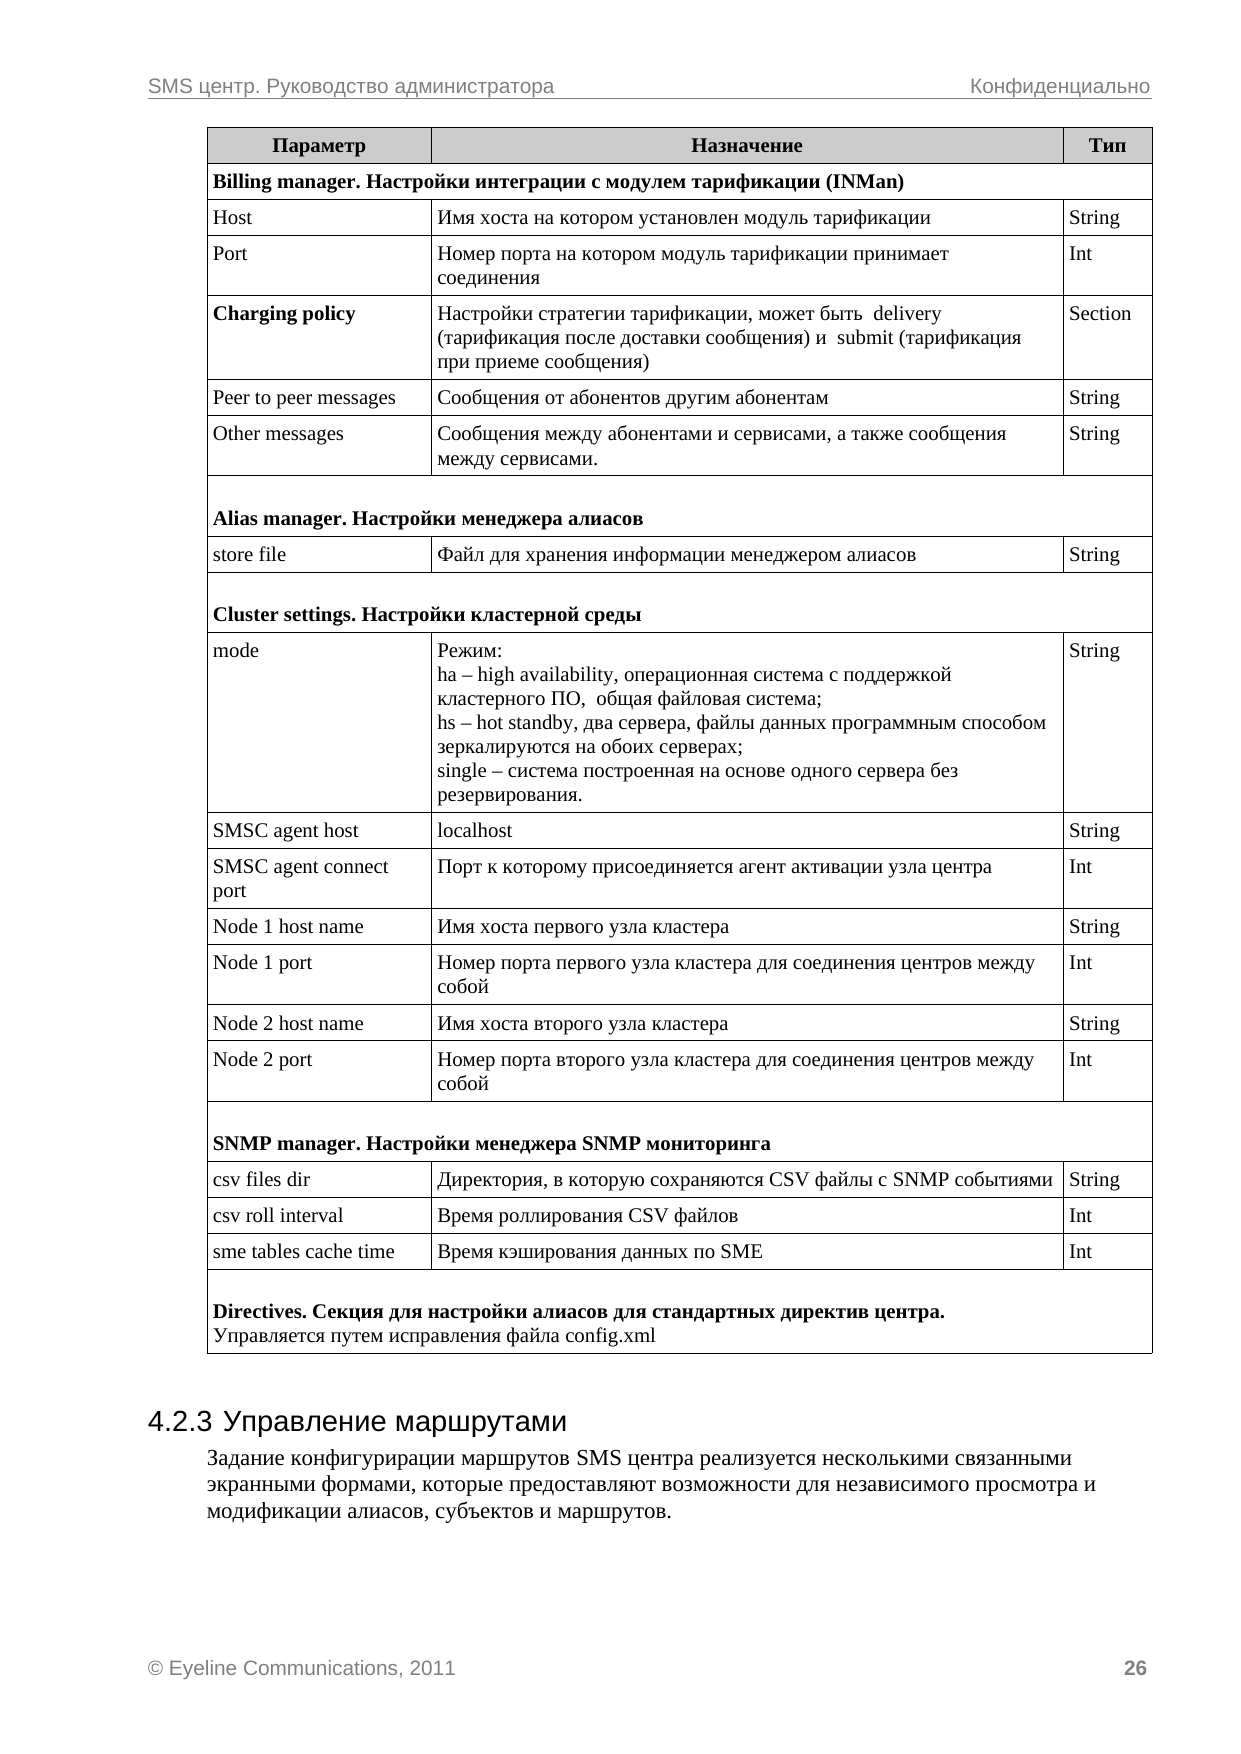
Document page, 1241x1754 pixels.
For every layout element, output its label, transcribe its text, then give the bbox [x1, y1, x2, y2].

text Задание конфигурирации маршрутов SMS центра реализуется несколькими связанными экранными формами, которые предоставляют возможности для независимого просмотра и модификации алиасов, субъектов и маршрутов. [207, 1444, 1152, 1523]
table_cell Int [1064, 849, 1152, 908]
table_cell Режим: ha – high availability, операционная система с поддержкой кластерного ПО, общая файловая система; hs – hot standby, два сервера, файлы данных программным способом зеркалируются на обоих серверах; single – система построенная на основе одного сервера без резервирования. [432, 633, 1063, 812]
subtitle Управление маршрутами [148, 1404, 1152, 1438]
table_cell Charging policy [208, 296, 431, 379]
table_cell SNMP manager. Настройки менеджера SNMP мониторинга [208, 1102, 1152, 1161]
table_cell Файл для хранения информации менеджером алиасов [432, 537, 1063, 572]
table_cell Int [1064, 1234, 1152, 1269]
table_cell csv files dir [208, 1162, 431, 1197]
table_cell String [1064, 1005, 1152, 1040]
table_cell Время роллирования CSV файлов [432, 1198, 1063, 1233]
table_cell Int [1064, 945, 1152, 1004]
table_cell Node 2 port [208, 1041, 431, 1101]
table_cell Host [208, 200, 431, 235]
table_cell Node 1 host name [208, 909, 431, 944]
table_cell Int [1064, 236, 1152, 295]
table_cell Billing manager. Настройки интеграции с модулем тарификации (INMan) [208, 164, 1152, 199]
table_cell Имя хоста первого узла кластера [432, 909, 1063, 944]
table_cell Сообщения от абонентов другим абонентам [432, 380, 1063, 415]
table_cell SMSC agent connect port [208, 849, 431, 908]
table_cell SMSC agent host [208, 813, 431, 848]
table_cell Номер порта первого узла кластера для соединения центров между собой [432, 945, 1063, 1004]
table_cell Номер порта второго узла кластера для соединения центров между собой [432, 1041, 1063, 1101]
table_cell String [1064, 909, 1152, 944]
table_cell String [1064, 813, 1152, 848]
table_cell Настройки стратегии тарификации, может быть delivery (тарификация после доставки сообщения) и submit (тарификация при приеме сообщения) [432, 296, 1063, 379]
table_cell Node 2 host name [208, 1005, 431, 1040]
table_header Назначение [432, 128, 1063, 163]
table_cell csv roll interval [208, 1198, 431, 1233]
table_cell Int [1064, 1198, 1152, 1233]
table_cell Peer to peer messages [208, 380, 431, 415]
table_cell Сообщения между абонентами и сервисами, а также сообщения между сервисами. [432, 416, 1063, 475]
table_cell Номер порта на котором модуль тарификации принимает соединения [432, 236, 1063, 295]
table_cell Имя хоста второго узла кластера [432, 1005, 1063, 1040]
table_cell localhost [432, 813, 1063, 848]
table_cell Время кэширования данных по SME [432, 1234, 1063, 1269]
table_cell Cluster settings. Настройки кластерной среды [208, 573, 1152, 632]
table_cell String [1064, 537, 1152, 572]
table_cell Порт к которому присоединяется агент активации узла центра [432, 849, 1063, 908]
table_cell Node 1 port [208, 945, 431, 1004]
table_cell String [1064, 633, 1152, 812]
table_cell Int [1064, 1041, 1152, 1101]
table_cell Other messages [208, 416, 431, 475]
table_cell String [1064, 1162, 1152, 1197]
table_cell Имя хоста на котором установлен модуль тарификации [432, 200, 1063, 235]
table_cell String [1064, 200, 1152, 235]
table_cell String [1064, 380, 1152, 415]
table_cell Alias manager. Настройки менеджера алиасов [208, 476, 1152, 536]
table_cell store file [208, 537, 431, 572]
table_cell sme tables cache time [208, 1234, 431, 1269]
table_cell String [1064, 416, 1152, 475]
table_cell mode [208, 633, 431, 812]
table_cell Section [1064, 296, 1152, 379]
table_cell Directives. Секция для настройки алиасов для стандартных директив центра. Управляется путем исправления файла config.xml [208, 1270, 1152, 1353]
table_header Тип [1064, 128, 1152, 163]
table_cell Port [208, 236, 431, 295]
table_header Параметр [208, 128, 431, 163]
table_cell Директория, в которую сохраняются CSV файлы с SNMP событиями [432, 1162, 1063, 1197]
